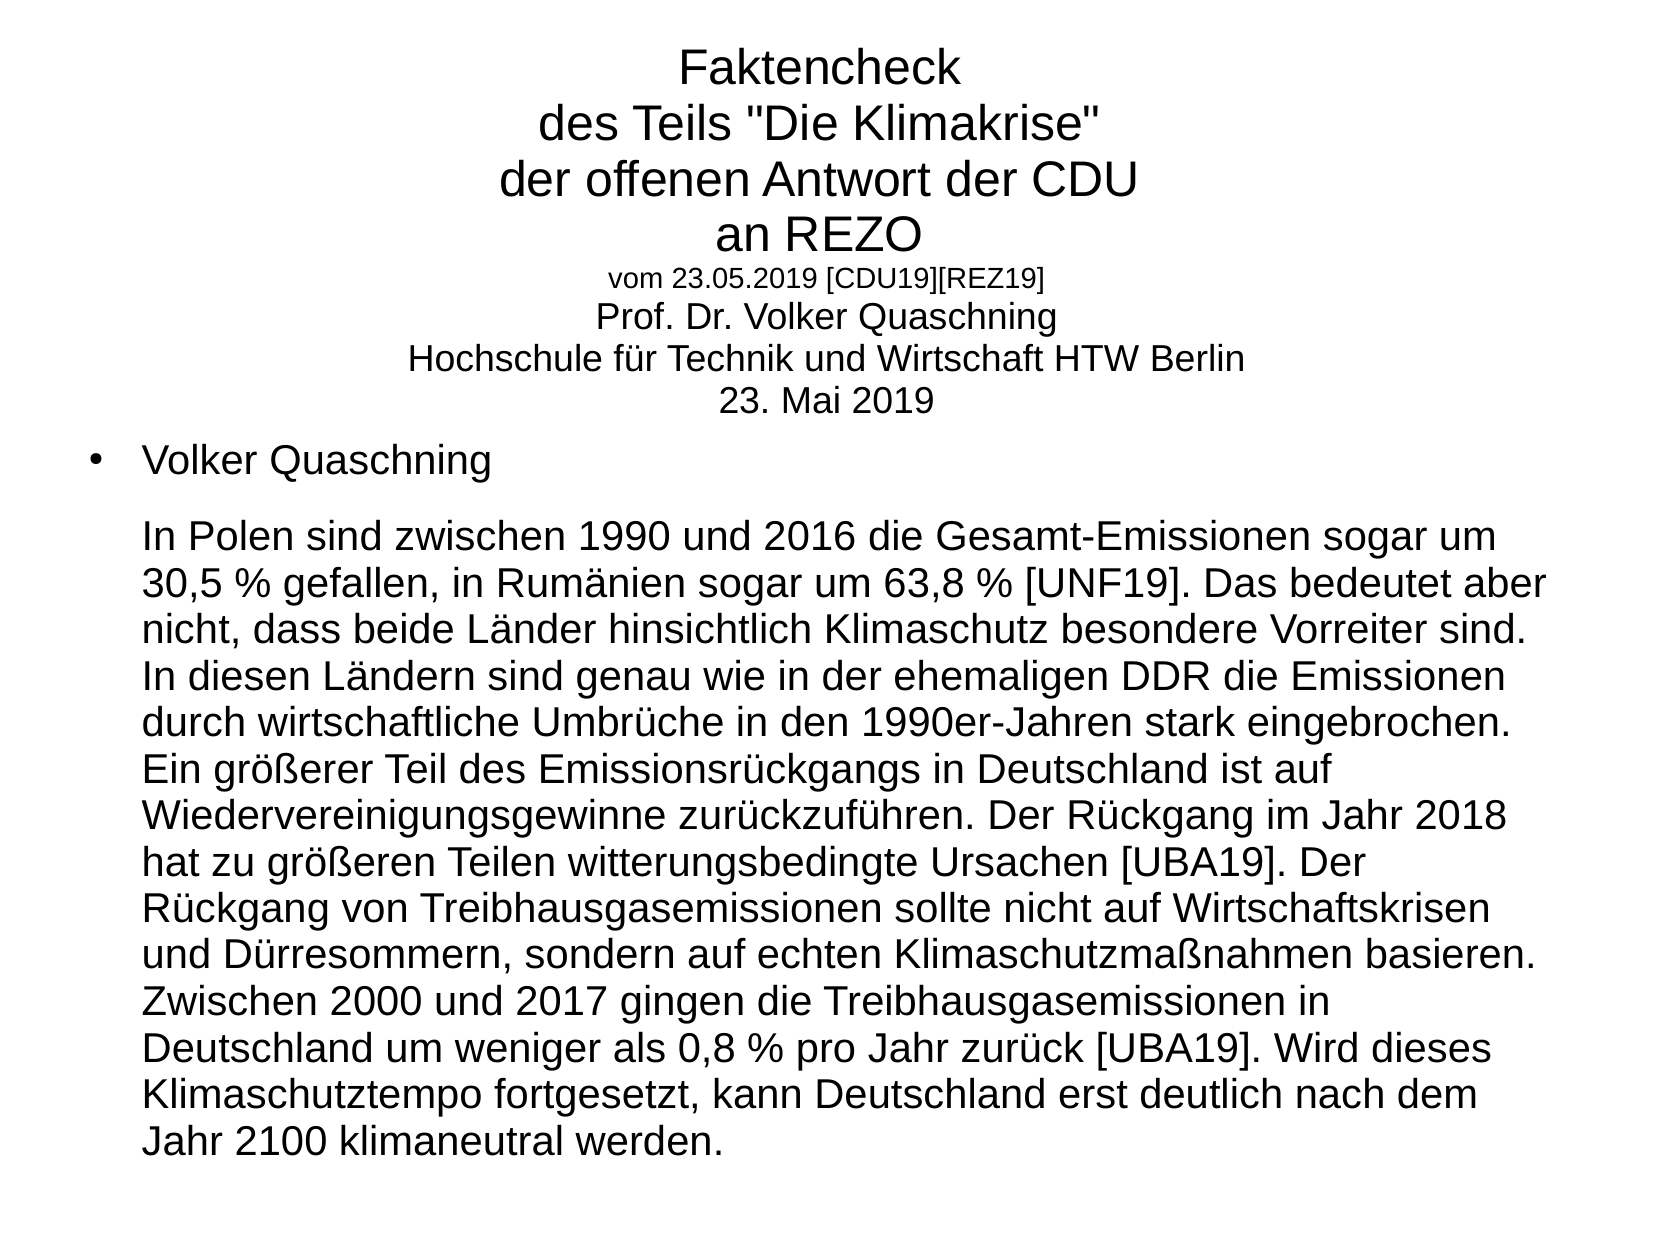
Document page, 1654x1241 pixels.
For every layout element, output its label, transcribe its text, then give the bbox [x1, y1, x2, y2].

list Volker Quaschning In Polen sind zwischen 1990 und 2016 die Gesamt-Emissionen sogar um 30,5 % gefallen, in Rumänien sogar um 63,8 % [UNF19]. Das bedeutet aber nicht, dass beide Länder hinsichtlich Klimaschutz besondere Vorreiter sind. In diesen Ländern sind genau wie in der ehemaligen DDR die Emissionen durch wirtschaftliche Umbrüche in den 1990er-Jahren stark eingebrochen. Ein größerer Teil des Emissionsrückgangs in Deutschland ist auf Wiedervereinigungsgewinne zurückzuführen. Der Rückgang im Jahr 2018 hat zu größeren Teilen witterungsbedingte Ursachen [UBA19]. Der Rückgang von Treibhausgasemissionen sollte nicht auf Wirtschaftskrisen und Dürresommern, sondern auf echten Klimaschutzmaßnahmen basieren. Zwischen 2000 und 2017 gingen die Treibhausgasemissionen in Deutschland um weniger als 0,8 % pro Jahr zurück [UBA19]. Wird dieses Klimaschutztempo fortgesetzt, kann Deutschland erst deutlich nach dem Jahr 2100 klimaneutral werden. [70, 437, 1559, 1241]
title Faktencheck des Teils "Die Klimakrise" der offenen Antwort der CDU an REZO vom 23.05.2019 [CDU19][REZ19] Prof. Dr. Volker Quaschning Hochschule für Technik und Wirtschaft HTW Berlin 23. Mai 2019 [82, 11, 1571, 449]
